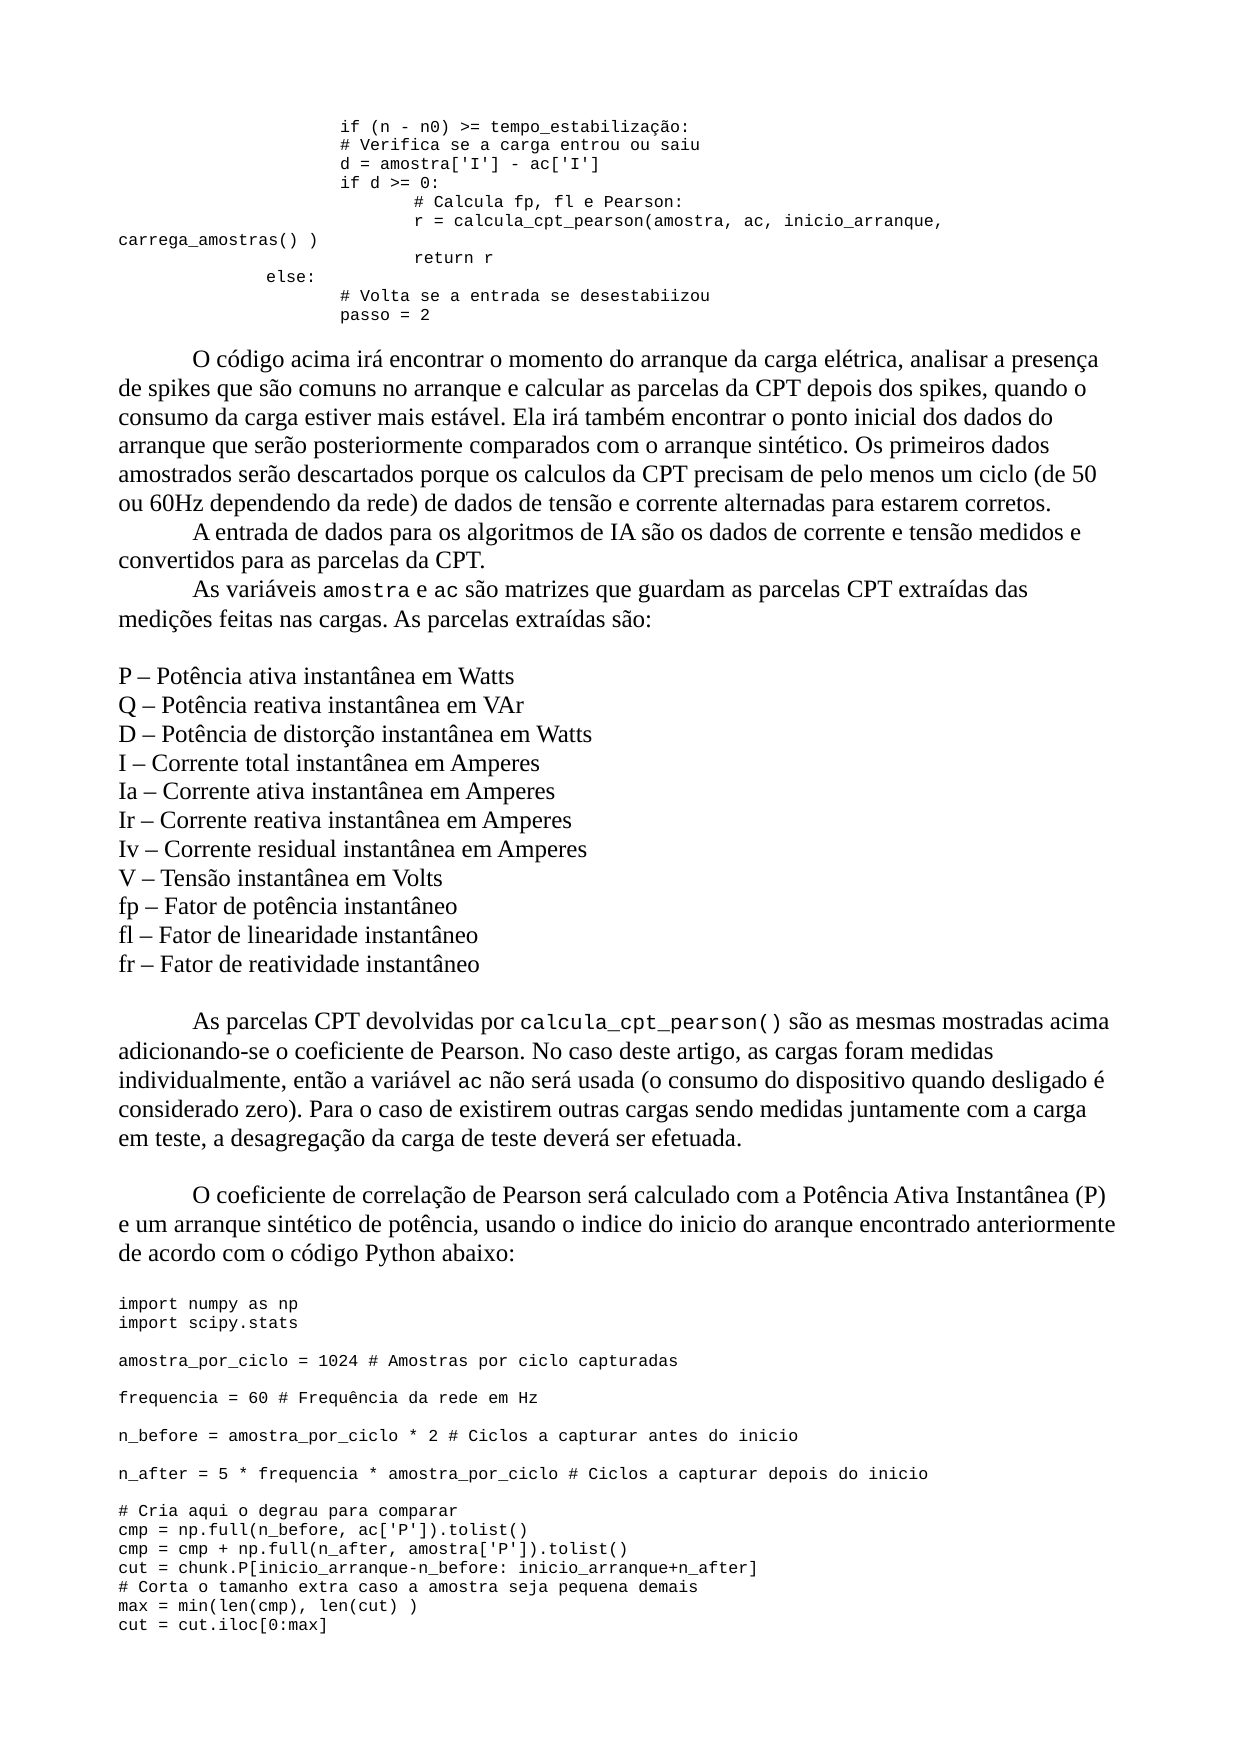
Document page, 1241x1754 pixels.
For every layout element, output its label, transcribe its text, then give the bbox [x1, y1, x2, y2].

text n_after = 5 * frequencia * amostra_por_ciclo # Ciclos a capturar depois do inicio [118, 1465, 1122, 1484]
text frequencia = 60 # Frequência da rede em Hz [118, 1390, 1122, 1409]
text D – Potência de distorção instantânea em Watts [118, 719, 1122, 748]
text cut = cut.iloc[0:max] [118, 1616, 1122, 1635]
text cut = chunk.P[inicio_arranque-n_before: inicio_arranque+n_after] [118, 1559, 1122, 1578]
text max = min(len(cmp), len(cut) ) [118, 1597, 1122, 1616]
text amostra_por_ciclo = 1024 # Amostras por ciclo capturadas [118, 1352, 1122, 1371]
text A entrada de dados para os algoritmos de IA são os dados de corrente e tensão medidos e convertidos para as parcelas da CPT. [118, 517, 1122, 574]
text # Volta se a entrada se desestabiizou [118, 288, 1122, 307]
text fp – Fator de potência instantâneo [118, 891, 1122, 920]
text fr – Fator de reatividade instantâneo [118, 949, 1122, 978]
text # Verifica se a carga entrou ou saiu [118, 137, 1122, 156]
text # Corta o tamanho extra caso a amostra seja pequena demais [118, 1578, 1122, 1597]
text passo = 2 [118, 307, 1122, 326]
text Q – Potência reativa instantânea em VAr [118, 690, 1122, 719]
text cmp = np.full(n_before, ac['P']).tolist() [118, 1522, 1122, 1541]
text if (n - n0) >= tempo_estabilização: [118, 118, 1122, 137]
text d = amostra['I'] - ac['I'] [118, 156, 1122, 175]
text else: [118, 269, 1122, 288]
text cmp = cmp + np.full(n_after, amostra['P']).tolist() [118, 1541, 1122, 1559]
text # Calcula fp, fl e Pearson: [118, 193, 1122, 212]
text Ia – Corrente ativa instantânea em Amperes [118, 776, 1122, 805]
text As variáveis amostra e ac são matrizes que guardam as parcelas CPT extraídas das medições feitas nas cargas. As parcelas extraídas são: [118, 574, 1122, 633]
text n_before = amostra_por_ciclo * 2 # Ciclos a capturar antes do inicio [118, 1428, 1122, 1446]
text I – Corrente total instantânea em Amperes [118, 748, 1122, 776]
text if d >= 0: [118, 175, 1122, 193]
text V – Tensão instantânea em Volts [118, 863, 1122, 891]
text Ir – Corrente reativa instantânea em Amperes [118, 805, 1122, 834]
text O código acima irá encontrar o momento do arranque da carga elétrica, analisar a presença de spikes que são comuns no arranque e calcular as parcelas da CPT depois dos spikes, quando o consumo da carga estiver mais estável. Ela irá também encontrar o ponto inicial dos dados do arranque que serão posteriormente comparados com o arranque sintético. Os primeiros dados amostrados serão descartados porque os calculos da CPT precisam de pelo menos um ciclo (de 50 ou 60Hz dependendo da rede) de dados de tensão e corrente alternadas para estarem corretos. [118, 344, 1122, 517]
text # Cria aqui o degrau para comparar [118, 1503, 1122, 1522]
text import scipy.stats [118, 1314, 1122, 1333]
text Iv – Corrente residual instantânea em Amperes [118, 834, 1122, 863]
text return r [118, 250, 1122, 269]
text O coeficiente de correlação de Pearson será calculado com a Potência Ativa Instantânea (P) e um arranque sintético de potência, usando o indice do inicio do aranque encontrado anteriormente de acordo com o código Python abaixo: [118, 1181, 1122, 1267]
text r = calcula_cpt_pearson(amostra, ac, inicio_arranque, carrega_amostras() ) [118, 212, 1122, 250]
text fl – Fator de linearidade instantâneo [118, 920, 1122, 949]
text P – Potência ativa instantânea em Watts [118, 661, 1122, 690]
text import numpy as np [118, 1296, 1122, 1314]
text As parcelas CPT devolvidas por calcula_cpt_pearson() são as mesmas mostradas acima adicionando-se o coeficiente de Pearson. No caso deste artigo, as cargas foram medidas individualmente, então a variável ac não será usada (o consumo do dispositivo quando desligado é considerado zero). Para o caso de existirem outras cargas sendo medidas juntamente com a carga em teste, a desagregação da carga de teste deverá ser efetuada. [118, 1006, 1122, 1152]
